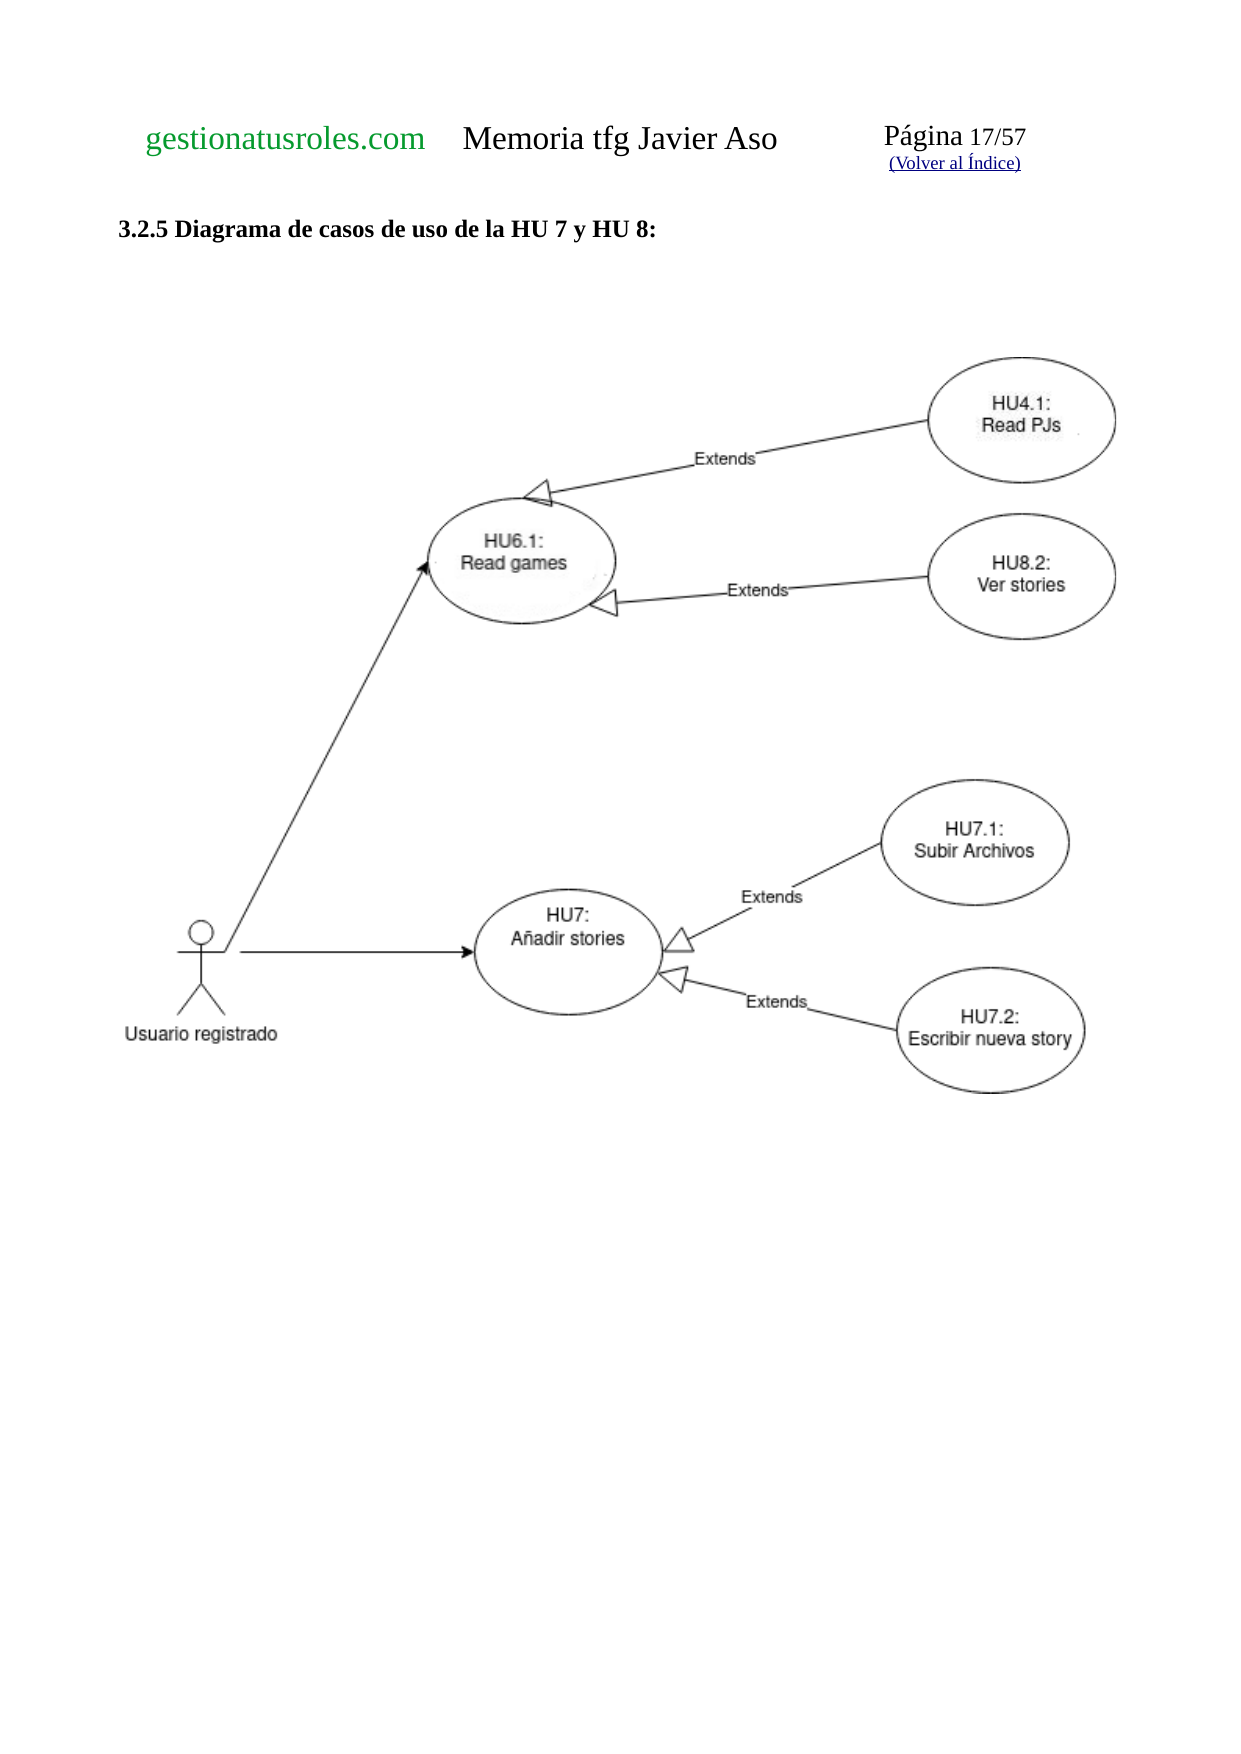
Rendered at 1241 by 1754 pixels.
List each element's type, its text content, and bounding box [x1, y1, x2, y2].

picture [124, 357, 1117, 1094]
table_header Página 17/57 (Volver al Índice) [788, 118, 1122, 185]
table_header gestionatusroles.com [118, 118, 453, 185]
table_header Memoria tfg Javier Aso [453, 118, 787, 185]
text 3.2.5 Diagrama de casos de uso de la HU 7 y HU 8: [118, 214, 1122, 243]
